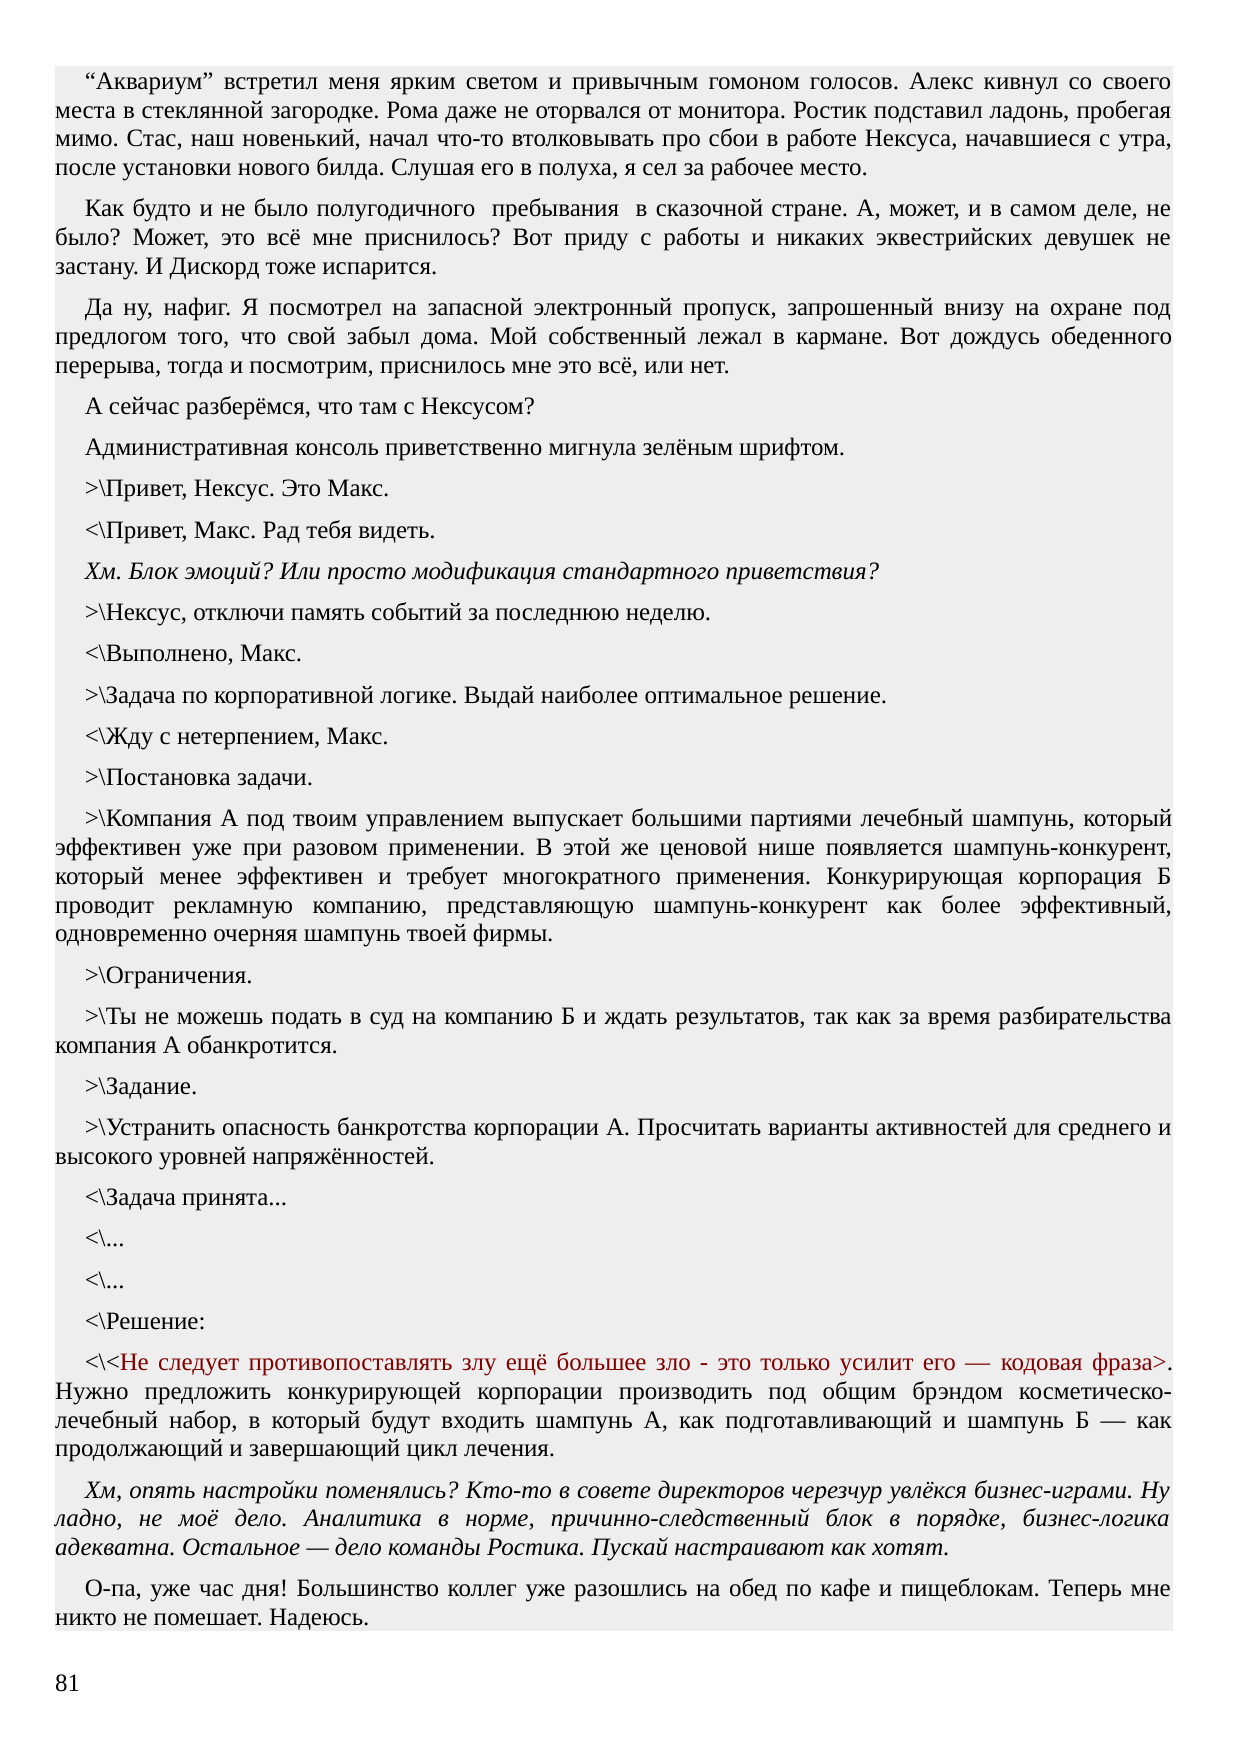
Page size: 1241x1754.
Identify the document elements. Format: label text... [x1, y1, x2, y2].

text <\... [55, 1223, 1173, 1252]
text >\Устранить опасность банкротства корпорации А. Просчитать варианты активностей для среднего и высокого уровней напряжённостей. [55, 1112, 1173, 1170]
text Хм. Блок эмоций? Или просто модификация стандартного приветствия? [55, 556, 1173, 585]
text <\Решение: [55, 1306, 1173, 1335]
text >\Ограничения. [55, 960, 1173, 988]
text <\Привет, Макс. Рад тебя видеть. [55, 515, 1173, 543]
text О-па, уже час дня! Большинство коллег уже разошлись на обед по кафе и пищеблокам. Теперь мне никто не помешает. Надеюсь. [55, 1573, 1173, 1631]
text <\Выполнено, Макс. [55, 638, 1173, 667]
text >\Компания А под твоим управлением выпускает большими партиями лечебный шампунь, который эффективен уже при разовом применении. В этой же ценовой нише появляется шампунь-конкурент, который менее эффективен и требует многократного применения. Конкурирующая корпорация Б проводит рекламную компанию, представляющую шампунь-конкурент как более эффективный, одновременно очерняя шампунь твоей фирмы. [55, 803, 1173, 947]
text Как будто и не было полугодичного пребывания в сказочной стране. А, может, и в самом деле, не было? Может, это всё мне приснилось? Вот приду с работы и никаких эквестрийских девушек не застану. И Дискорд тоже испарится. [55, 193, 1173, 280]
text А сейчас разберёмся, что там с Нексусом? [55, 391, 1173, 420]
text >\Постановка задачи. [55, 762, 1173, 791]
text >\Нексус, отключи память событий за последнюю неделю. [55, 597, 1173, 626]
text <\Задача принята... [55, 1182, 1173, 1211]
text <\... [55, 1265, 1173, 1293]
text >\Ты не можешь подать в суд на компанию Б и ждать результатов, так как за время разбирательства компания А обанкротится. [55, 1001, 1173, 1058]
text <\Жду с нетерпением, Макс. [55, 721, 1173, 750]
text “Аквариум” встретил меня ярким светом и привычным гомоном голосов. Алекс кивнул со своего места в стеклянной загородке. Рома даже не оторвался от монитора. Ростик подставил ладонь, пробегая мимо. Стас, наш новенький, начал что-то втолковывать про сбои в работе Нексуса, начавшиеся с утра, после установки нового билда. Слушая его в полуха, я сел за рабочее место. [55, 66, 1173, 181]
text Да ну, нафиг. Я посмотрел на запасной электронный пропуск, запрошенный внизу на охране под предлогом того, что свой забыл дома. Мой собственный лежал в кармане. Вот дождусь обеденного перерыва, тогда и посмотрим, приснилось мне это всё, или нет. [55, 292, 1173, 378]
text >\Задание. [55, 1071, 1173, 1100]
text Административная консоль приветственно мигнула зелёным шрифтом. [55, 432, 1173, 461]
text Хм, опять настройки поменялись? Кто-то в совете директоров черезчур увлёкся бизнес-играми. Ну ладно, не моё дело. Аналитика в норме, причинно-следственный блок в порядке, бизнес-логика адекватна. Остальное — дело команды Ростика. Пускай настраивают как хотят. [55, 1475, 1173, 1561]
text >\Привет, Нексус. Это Макс. [55, 473, 1173, 502]
text <\<Не следует противопоставлять злу ещё большее зло - это только усилит его — кодовая фраза>. Нужно предложить конкурирующей корпорации производить под общим брэндом косметическо-лечебный набор, в который будут входить шампунь А, как подготавливающий и шампунь Б — как продолжающий и завершающий цикл лечения. [55, 1347, 1173, 1462]
text >\Задача по корпоративной логике. Выдай наиболее оптимальное решение. [55, 680, 1173, 708]
